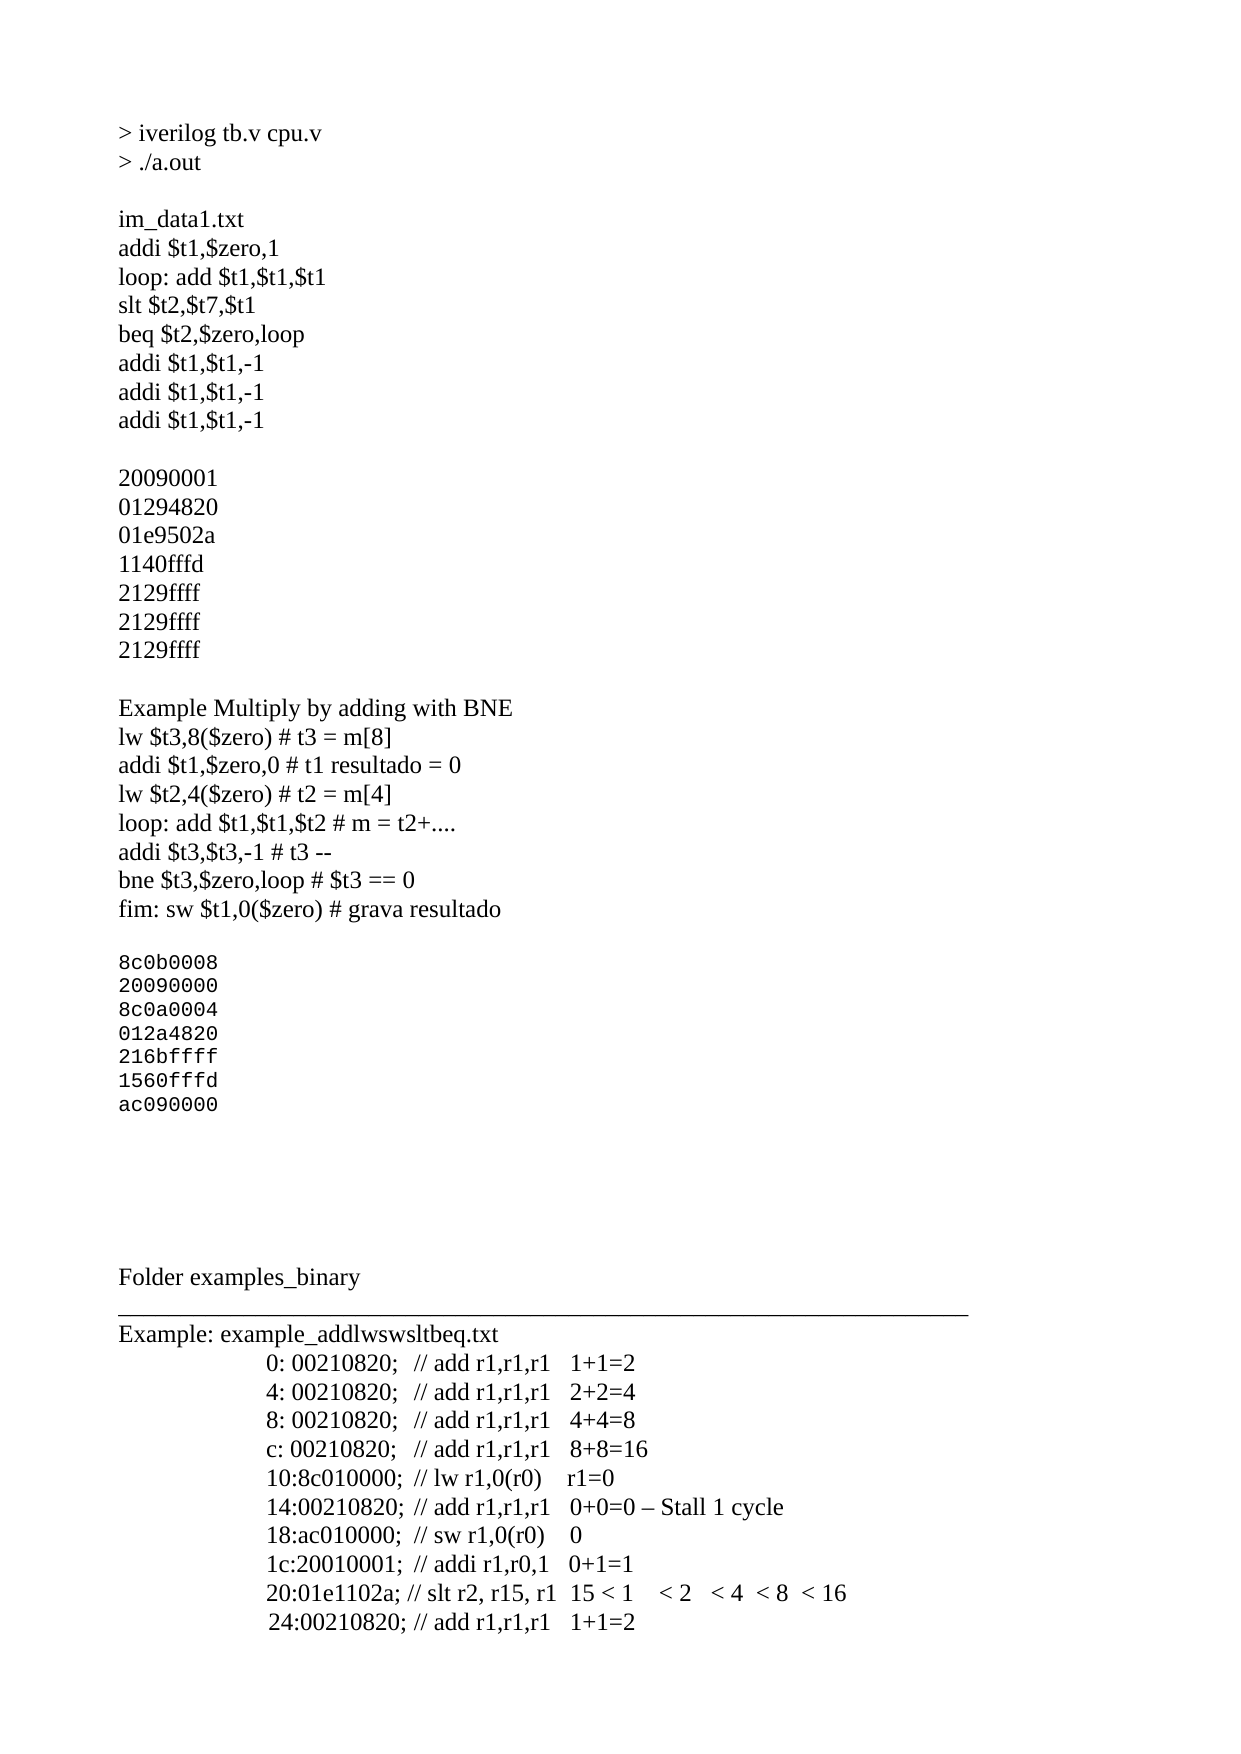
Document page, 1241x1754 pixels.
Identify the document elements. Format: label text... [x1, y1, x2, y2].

text 1140fffd [118, 549, 1122, 578]
text 20090001 [118, 463, 1122, 492]
text 1c:20010001; // addi r1,r0,1 0+1=1 [118, 1549, 1122, 1578]
text 24:00210820; // add r1,r1,r1 1+1=2 [118, 1607, 1122, 1636]
text addi $t1,$t1,-1 [118, 377, 1122, 406]
text 20090000 [118, 976, 1122, 999]
text > iverilog tb.v cpu.v [118, 118, 1122, 147]
text im_data1.txt [118, 204, 1122, 233]
text 8: 00210820; // add r1,r1,r1 4+4=8 [118, 1406, 1122, 1434]
text 1560fffd [118, 1070, 1122, 1094]
text 0: 00210820; // add r1,r1,r1 1+1=2 [118, 1348, 1122, 1377]
text 2129ffff [118, 578, 1122, 607]
text ____________________________________________________________________ [118, 1291, 1122, 1319]
text lw $t3,8($zero) # t3 = m[8] [118, 722, 1122, 751]
text lw $t2,4($zero) # t2 = m[4] [118, 779, 1122, 808]
text 8c0a0004 [118, 999, 1122, 1023]
text loop: add $t1,$t1,$t1 [118, 262, 1122, 291]
text c: 00210820; // add r1,r1,r1 8+8=16 [118, 1434, 1122, 1463]
text beq $t2,$zero,loop [118, 319, 1122, 348]
text 20:01e1102a; // slt r2, r15, r1 15 < 1 < 2 < 4 < 8 < 16 [118, 1578, 1122, 1607]
text 01e9502a [118, 521, 1122, 549]
text 10:8c010000; // lw r1,0(r0) r1=0 [118, 1463, 1122, 1492]
text ac090000 [118, 1094, 1122, 1117]
text 18:ac010000; // sw r1,0(r0) 0 [118, 1521, 1122, 1549]
text fim: sw $t1,0($zero) # grava resultado [118, 894, 1122, 923]
text addi $t1,$t1,-1 [118, 348, 1122, 377]
text 14:00210820; // add r1,r1,r1 0+0=0 – Stall 1 cycle [118, 1492, 1122, 1521]
text 4: 00210820; // add r1,r1,r1 2+2=4 [118, 1377, 1122, 1406]
text addi $t1,$zero,1 [118, 233, 1122, 262]
text 2129ffff [118, 607, 1122, 636]
text slt $t2,$t7,$t1 [118, 291, 1122, 319]
text 8c0b0008 [118, 952, 1122, 976]
text addi $t1,$zero,0 # t1 resultado = 0 [118, 751, 1122, 779]
text bne $t3,$zero,loop # $t3 == 0 [118, 866, 1122, 894]
text Folder examples_binary [118, 1262, 1122, 1291]
text 2129ffff [118, 636, 1122, 664]
text Example: example_addlwswsltbeq.txt [118, 1319, 1122, 1348]
text 216bffff [118, 1046, 1122, 1070]
text > ./a.out [118, 147, 1122, 176]
text addi $t3,$t3,-1 # t3 -- [118, 837, 1122, 866]
text loop: add $t1,$t1,$t2 # m = t2+.... [118, 808, 1122, 837]
text addi $t1,$t1,-1 [118, 406, 1122, 434]
text 01294820 [118, 492, 1122, 521]
text Example Multiply by adding with BNE [118, 693, 1122, 722]
text 012a4820 [118, 1023, 1122, 1046]
